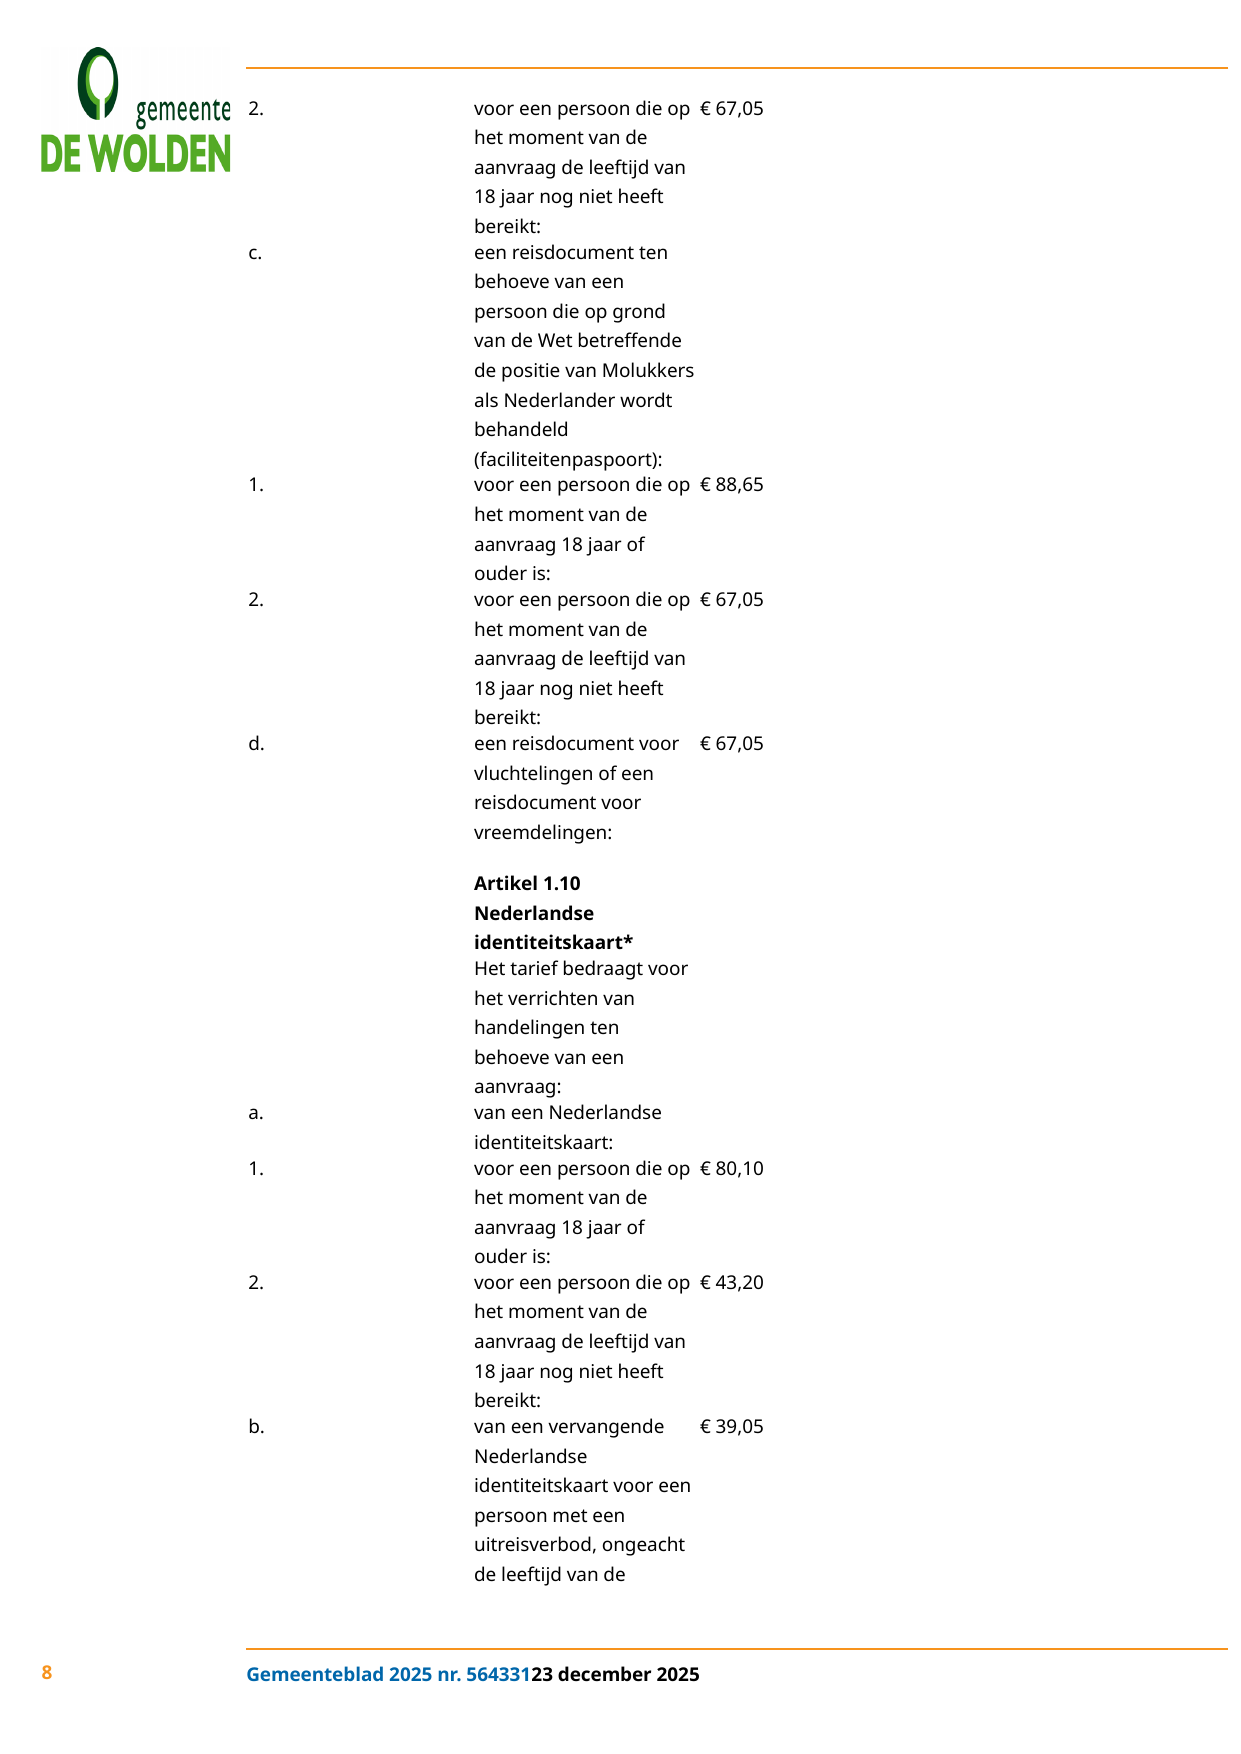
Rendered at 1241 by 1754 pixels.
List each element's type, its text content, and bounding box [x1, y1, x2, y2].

table_cell € 80,10 [700, 1155, 926, 1269]
table_cell € 43,20 [700, 1269, 926, 1413]
table_cell d. [248, 730, 474, 845]
table_cell [926, 1099, 1152, 1155]
picture [41, 47, 231, 172]
table_cell [700, 1099, 926, 1155]
table_cell van een Nederlandse identiteitskaart: [474, 1099, 700, 1155]
table_cell [926, 586, 1152, 730]
table_cell [926, 1413, 1152, 1587]
table_cell [700, 239, 926, 472]
table_cell [700, 870, 926, 955]
table_cell [926, 845, 1152, 870]
table_cell Artikel 1.10 Nederlandse identiteitskaart* [474, 870, 700, 955]
table_cell a. [248, 1099, 474, 1155]
table_cell voor een persoon die op het moment van de aanvraag de leeftijd van 18 jaar nog niet heeft bereikt: [474, 586, 700, 730]
table_cell voor een persoon die op het moment van de aanvraag de leeftijd van 18 jaar nog niet heeft bereikt: [474, 95, 700, 239]
table_cell € 67,05 [700, 95, 926, 239]
table_cell 1. [248, 472, 474, 586]
table_cell 2. [248, 95, 474, 239]
table_cell 2. [248, 586, 474, 730]
table_cell [926, 1269, 1152, 1413]
table_cell [926, 239, 1152, 472]
table_cell van een vervangende Nederlandse identiteitskaart voor een persoon met een uitreisverbod, ongeacht de leeftijd van de [474, 1413, 700, 1587]
table_cell 1. [248, 1155, 474, 1269]
table_cell € 88,65 [700, 472, 926, 586]
table_cell [926, 472, 1152, 586]
table_cell Het tarief bedraagt voor het verrichten van handelingen ten behoeve van een aanvraag: [474, 955, 700, 1099]
table_cell een reisdocument voor vluchtelingen of een reisdocument voor vreemdelingen: [474, 730, 700, 845]
table_cell [700, 955, 926, 1099]
table_cell [700, 845, 926, 870]
table_cell [926, 870, 1152, 955]
table_cell voor een persoon die op het moment van de aanvraag 18 jaar of ouder is: [474, 1155, 700, 1269]
table_cell [248, 955, 474, 1099]
table_cell [926, 955, 1152, 1099]
table_cell c. [248, 239, 474, 472]
table_cell [248, 845, 474, 870]
table_cell voor een persoon die op het moment van de aanvraag de leeftijd van 18 jaar nog niet heeft bereikt: [474, 1269, 700, 1413]
table_cell [474, 845, 700, 870]
table_cell 2. [248, 1269, 474, 1413]
table_cell [926, 95, 1152, 239]
table_cell € 67,05 [700, 730, 926, 845]
table_cell [926, 730, 1152, 845]
table_cell een reisdocument ten behoeve van een persoon die op grond van de Wet betreffende de positie van Molukkers als Nederlander wordt behandeld (faciliteitenpaspoort): [474, 239, 700, 472]
table_cell [926, 1155, 1152, 1269]
table_cell voor een persoon die op het moment van de aanvraag 18 jaar of ouder is: [474, 472, 700, 586]
table_cell b. [248, 1413, 474, 1587]
table_cell € 67,05 [700, 586, 926, 730]
table_cell [248, 870, 474, 955]
table_cell € 39,05 [700, 1413, 926, 1587]
